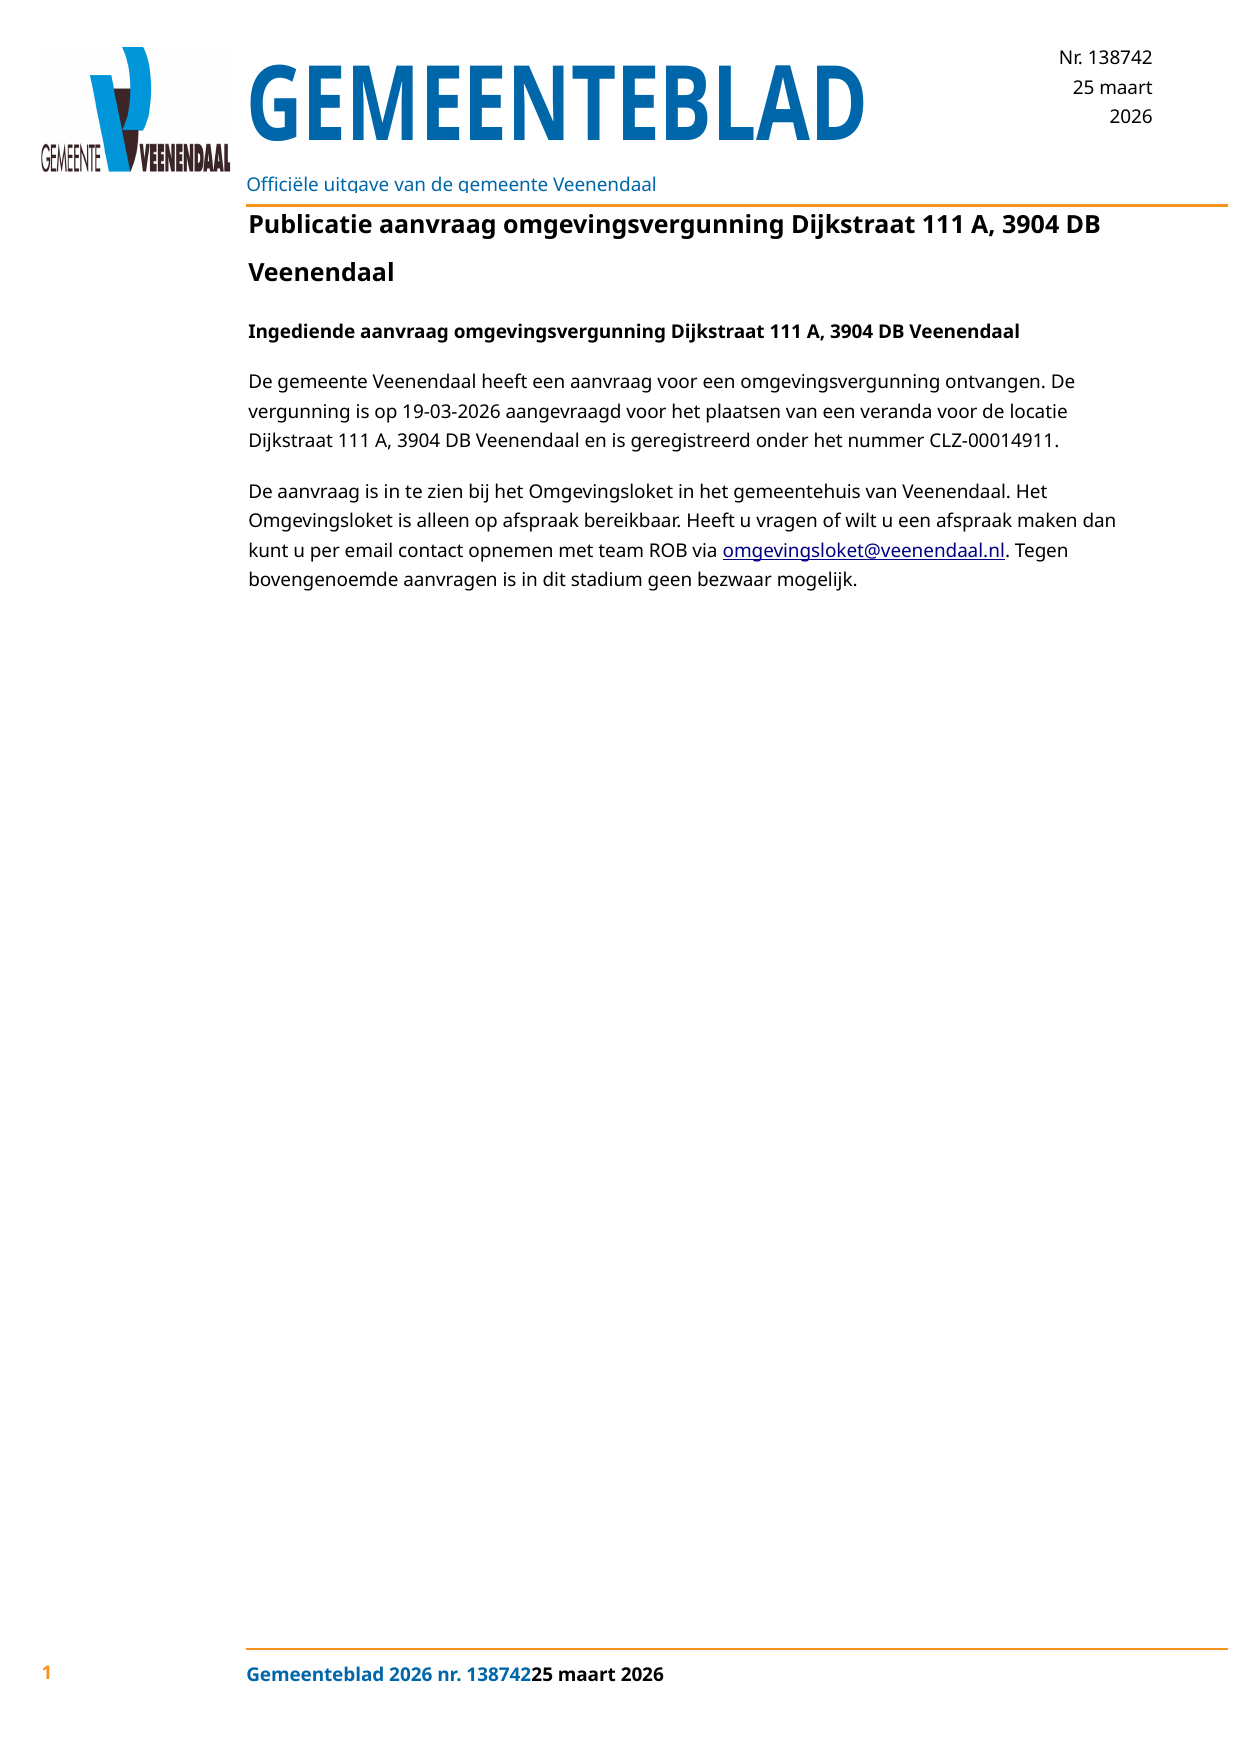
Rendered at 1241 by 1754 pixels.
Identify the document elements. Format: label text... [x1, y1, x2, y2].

text De gemeente Veenendaal heeft een aanvraag voor een omgevingsvergunning ontvangen. De vergunning is op 19-03-2026 aangevraagd voor het plaatsen van een veranda voor de locatie Dijkstraat 111 A, 3904 DB Veenendaal en is geregistreerd onder het nummer CLZ-00014911. [248, 368, 1152, 453]
text Publicatie aanvraag omgevingsvergunning Dijkstraat 111 A, 3904 DB Veenendaal [248, 207, 1152, 288]
picture [41, 47, 130, 172]
text Ingediende aanvraag omgevingsvergunning Dijkstraat 111 A, 3904 DB Veenendaal [248, 318, 1152, 344]
picture [123, 47, 231, 172]
text De aanvraag is in te zien bij het Omgevingsloket in het gemeentehuis van Veenendaal. Het Omgevingsloket is alleen op afspraak bereikbaar. Heeft u vragen of wilt u een afspraak maken dan kunt u per email contact opnemen met team ROB via omgevingsloket@veenendaal.nl. Tegen bovengenoemde aanvragen is in dit stadium geen bezwaar mogelijk. [248, 478, 1152, 592]
